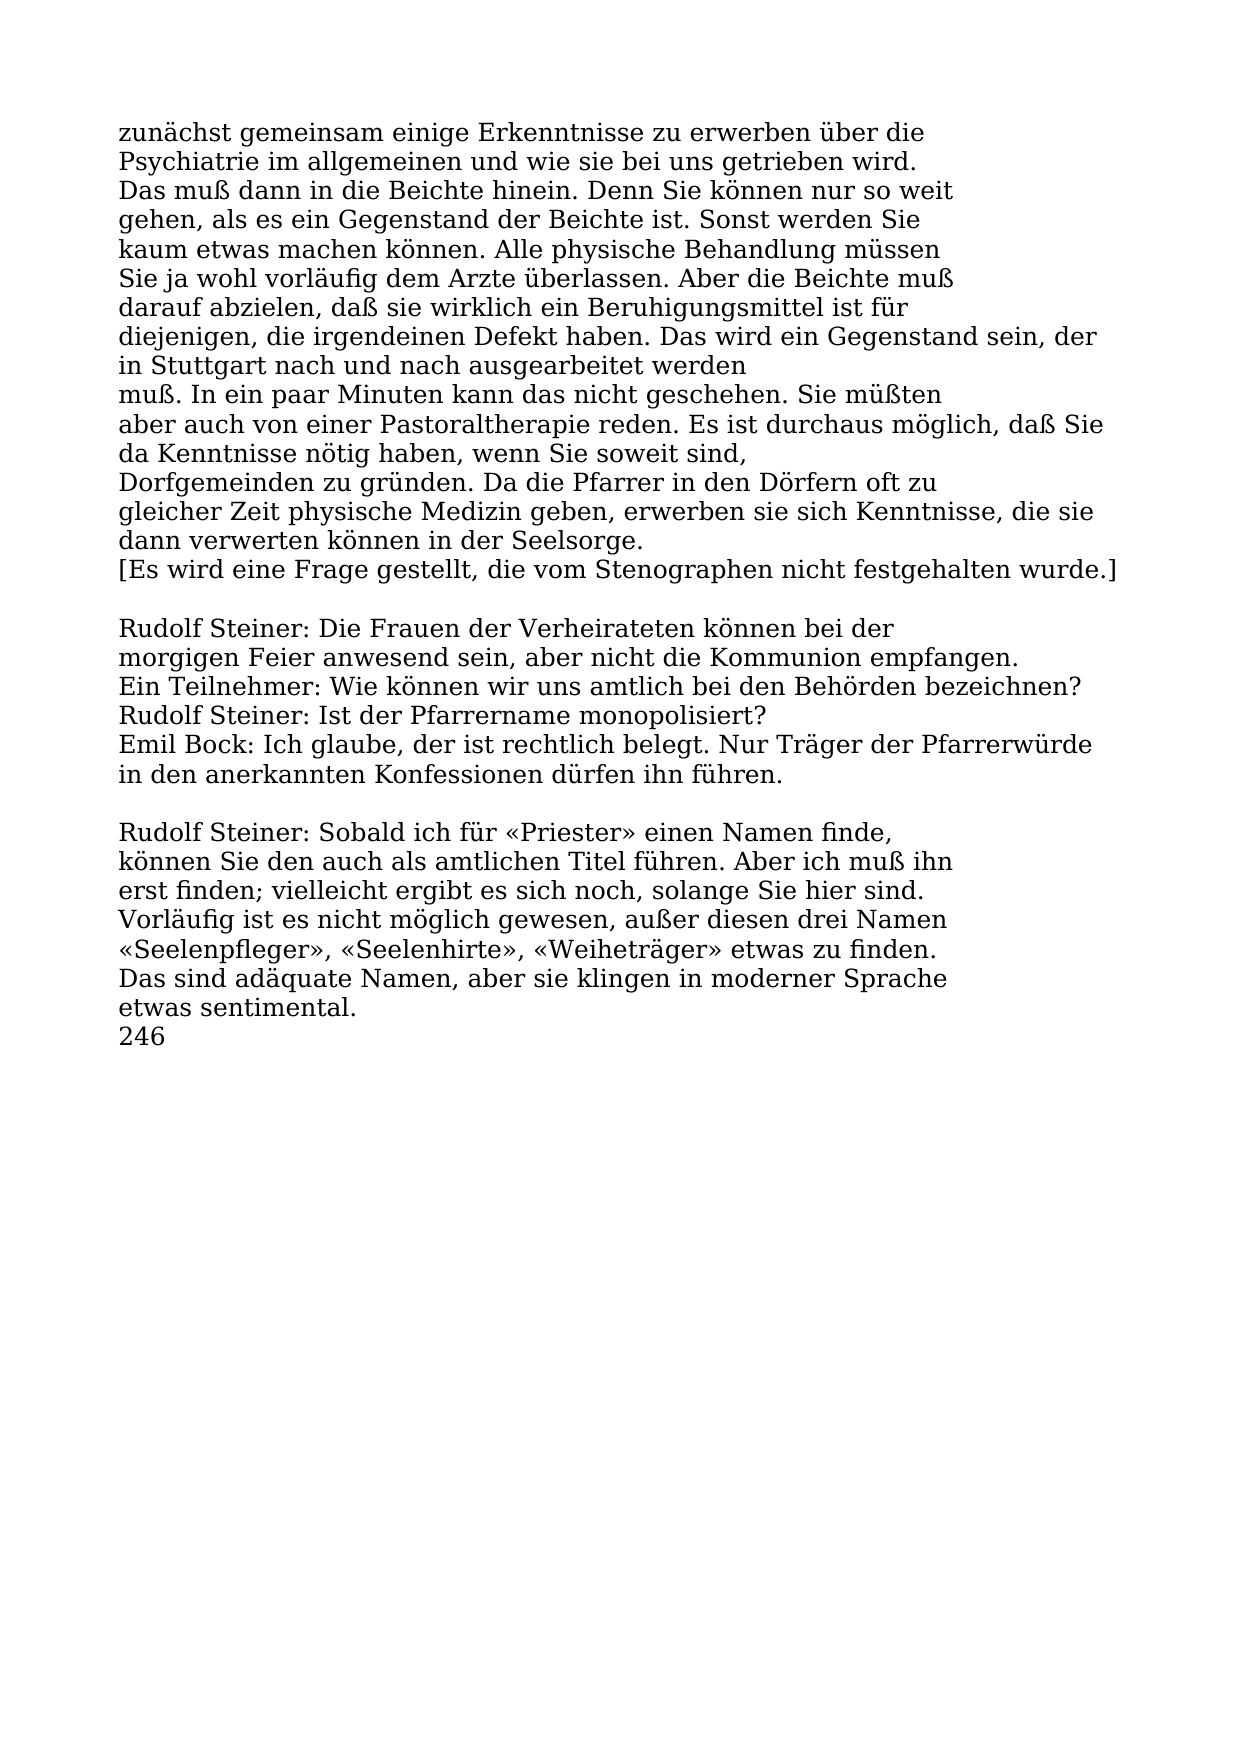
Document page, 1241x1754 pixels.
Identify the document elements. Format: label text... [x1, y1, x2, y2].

text gleicher Zeit physische Medizin geben, erwerben sie sich Kenntnisse, die sie dann verwerten können in der Seelsorge. [118, 497, 1122, 556]
text Sie ja wohl vorläufig dem Arzte überlassen. Aber die Beichte muß [118, 264, 1122, 293]
text Ein Teilnehmer: Wie können wir uns amtlich bei den Behörden bezeichnen? [118, 672, 1122, 701]
text Rudolf Steiner: Sobald ich für «Priester» einen Namen finde, [118, 818, 1122, 847]
text muß. In ein paar Minuten kann das nicht geschehen. Sie müßten [118, 381, 1122, 410]
text Dorfgemeinden zu gründen. Da die Pfarrer in den Dörfern oft zu [118, 468, 1122, 497]
text Emil Bock: Ich glaube, der ist rechtlich belegt. Nur Träger der Pfarrerwürde [118, 731, 1122, 760]
text morgigen Feier anwesend sein, aber nicht die Kommunion empfangen. [118, 643, 1122, 672]
text diejenigen, die irgendeinen Defekt haben. Das wird ein Gegenstand sein, der in Stuttgart nach und nach ausgearbeitet werden [118, 322, 1122, 381]
text Rudolf Steiner: Die Frauen der Verheirateten können bei der [118, 614, 1122, 643]
text 246 [118, 1022, 1122, 1051]
text Das muß dann in die Beichte hinein. Denn Sie können nur so weit [118, 176, 1122, 206]
text «Seelenpfleger», «Seelenhirte», «Weiheträger» etwas zu finden. [118, 935, 1122, 964]
text gehen, als es ein Gegenstand der Beichte ist. Sonst werden Sie [118, 206, 1122, 235]
text [Es wird eine Frage gestellt, die vom Stenographen nicht festgehalten wurde.] [118, 556, 1122, 585]
text Psychiatrie im allgemeinen und wie sie bei uns getrieben wird. [118, 147, 1122, 176]
text zunächst gemeinsam einige Erkenntnisse zu erwerben über die [118, 118, 1122, 147]
text aber auch von einer Pastoraltherapie reden. Es ist durchaus möglich, daß Sie da Kenntnisse nötig haben, wenn Sie soweit sind, [118, 410, 1122, 468]
text darauf abzielen, daß sie wirklich ein Beruhigungsmittel ist für [118, 293, 1122, 322]
text etwas sentimental. [118, 993, 1122, 1022]
text erst finden; vielleicht ergibt es sich noch, solange Sie hier sind. [118, 876, 1122, 906]
text Das sind adäquate Namen, aber sie klingen in moderner Sprache [118, 964, 1122, 993]
text Rudolf Steiner: Ist der Pfarrername monopolisiert? [118, 701, 1122, 731]
text können Sie den auch als amtlichen Titel führen. Aber ich muß ihn [118, 847, 1122, 876]
text kaum etwas machen können. Alle physische Behandlung müssen [118, 235, 1122, 264]
text Vorläufig ist es nicht möglich gewesen, außer diesen drei Namen [118, 906, 1122, 935]
text in den anerkannten Konfessionen dürfen ihn führen. [118, 760, 1122, 789]
